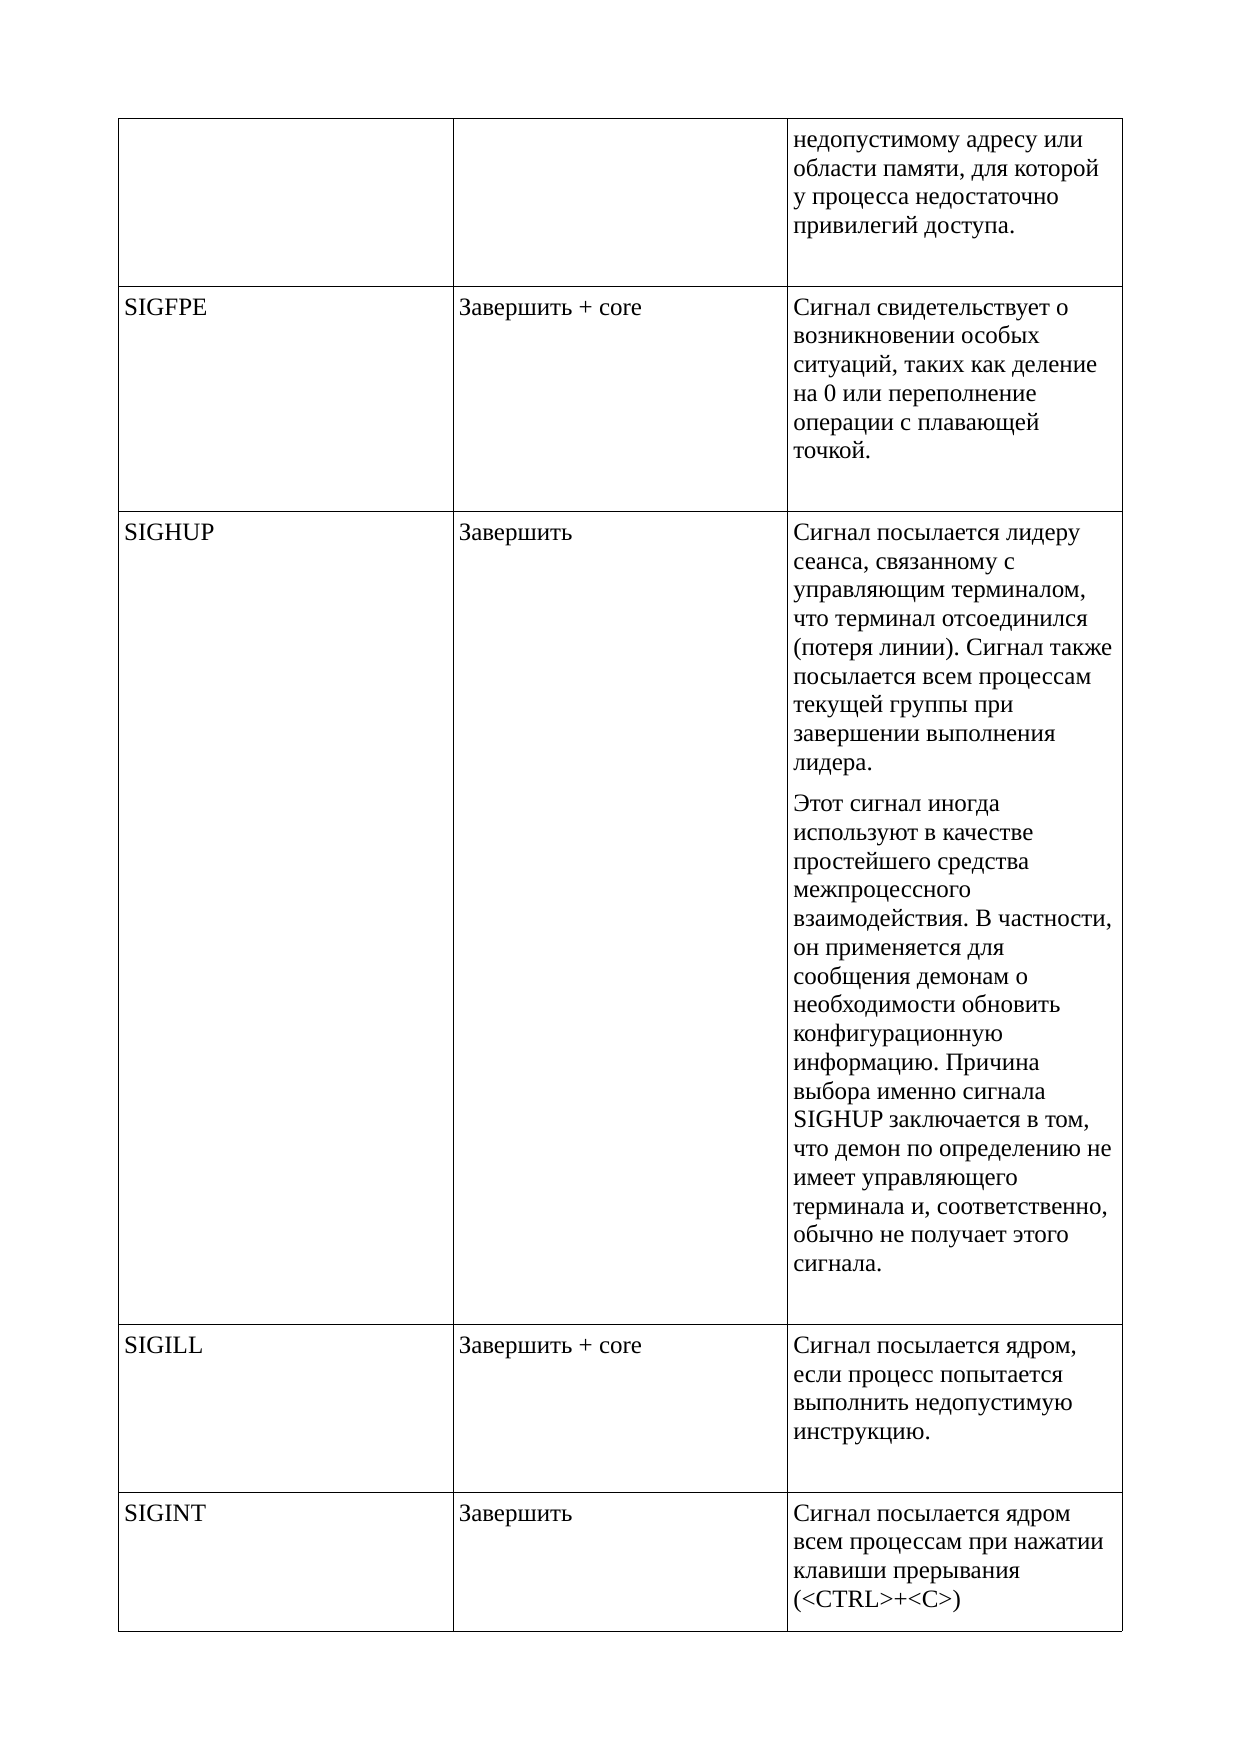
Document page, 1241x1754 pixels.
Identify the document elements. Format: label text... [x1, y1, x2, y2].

table_cell Завершить + core [454, 287, 787, 511]
table_cell SIGHUP [119, 512, 453, 1324]
table_cell SIGILL [119, 1325, 453, 1492]
table_cell Завершить [454, 512, 787, 1324]
table_cell Сигнал свидетельствует о возникновении особых ситуаций, таких как деление на 0 или переполнение операции с плавающей точкой. [788, 287, 1122, 511]
table_cell Сигнал посылается ядром всем процессам при нажатии клавиши прерывания (<CTRL>+<C>) [788, 1493, 1122, 1631]
table_cell SIGFPE [119, 287, 453, 511]
table_cell Сигнал посылается лидеру сеанса, связанному с управляющим терминалом, что терминал отсоединился (потеря линии). Сигнал также посылается всем процессам текущей группы при завершении выполнения лидера. Этот сигнал иногда используют в качестве простейшего средства межпроцессного взаимодействия. В частности, он применяется для сообщения демонам о необходимости обновить конфигурационную информацию. Причина выбора именно сигнала SIGHUP заключается в том, что демон по определению не имеет управляющего терминала и, соответственно, обычно не получает этого сигнала. [788, 512, 1122, 1324]
table_cell SIGINT [119, 1493, 453, 1631]
table_cell Завершить [454, 1493, 787, 1631]
table_cell Сигнал посылается ядром, если процесс попытается выполнить недопустимую инструкцию. [788, 1325, 1122, 1492]
table_cell [119, 119, 453, 286]
table_cell [454, 119, 787, 286]
table_cell Завершить + core [454, 1325, 787, 1492]
table_cell недопустимому адресу или области памяти, для которой у процесса недостаточно привилегий доступа. [788, 119, 1122, 286]
